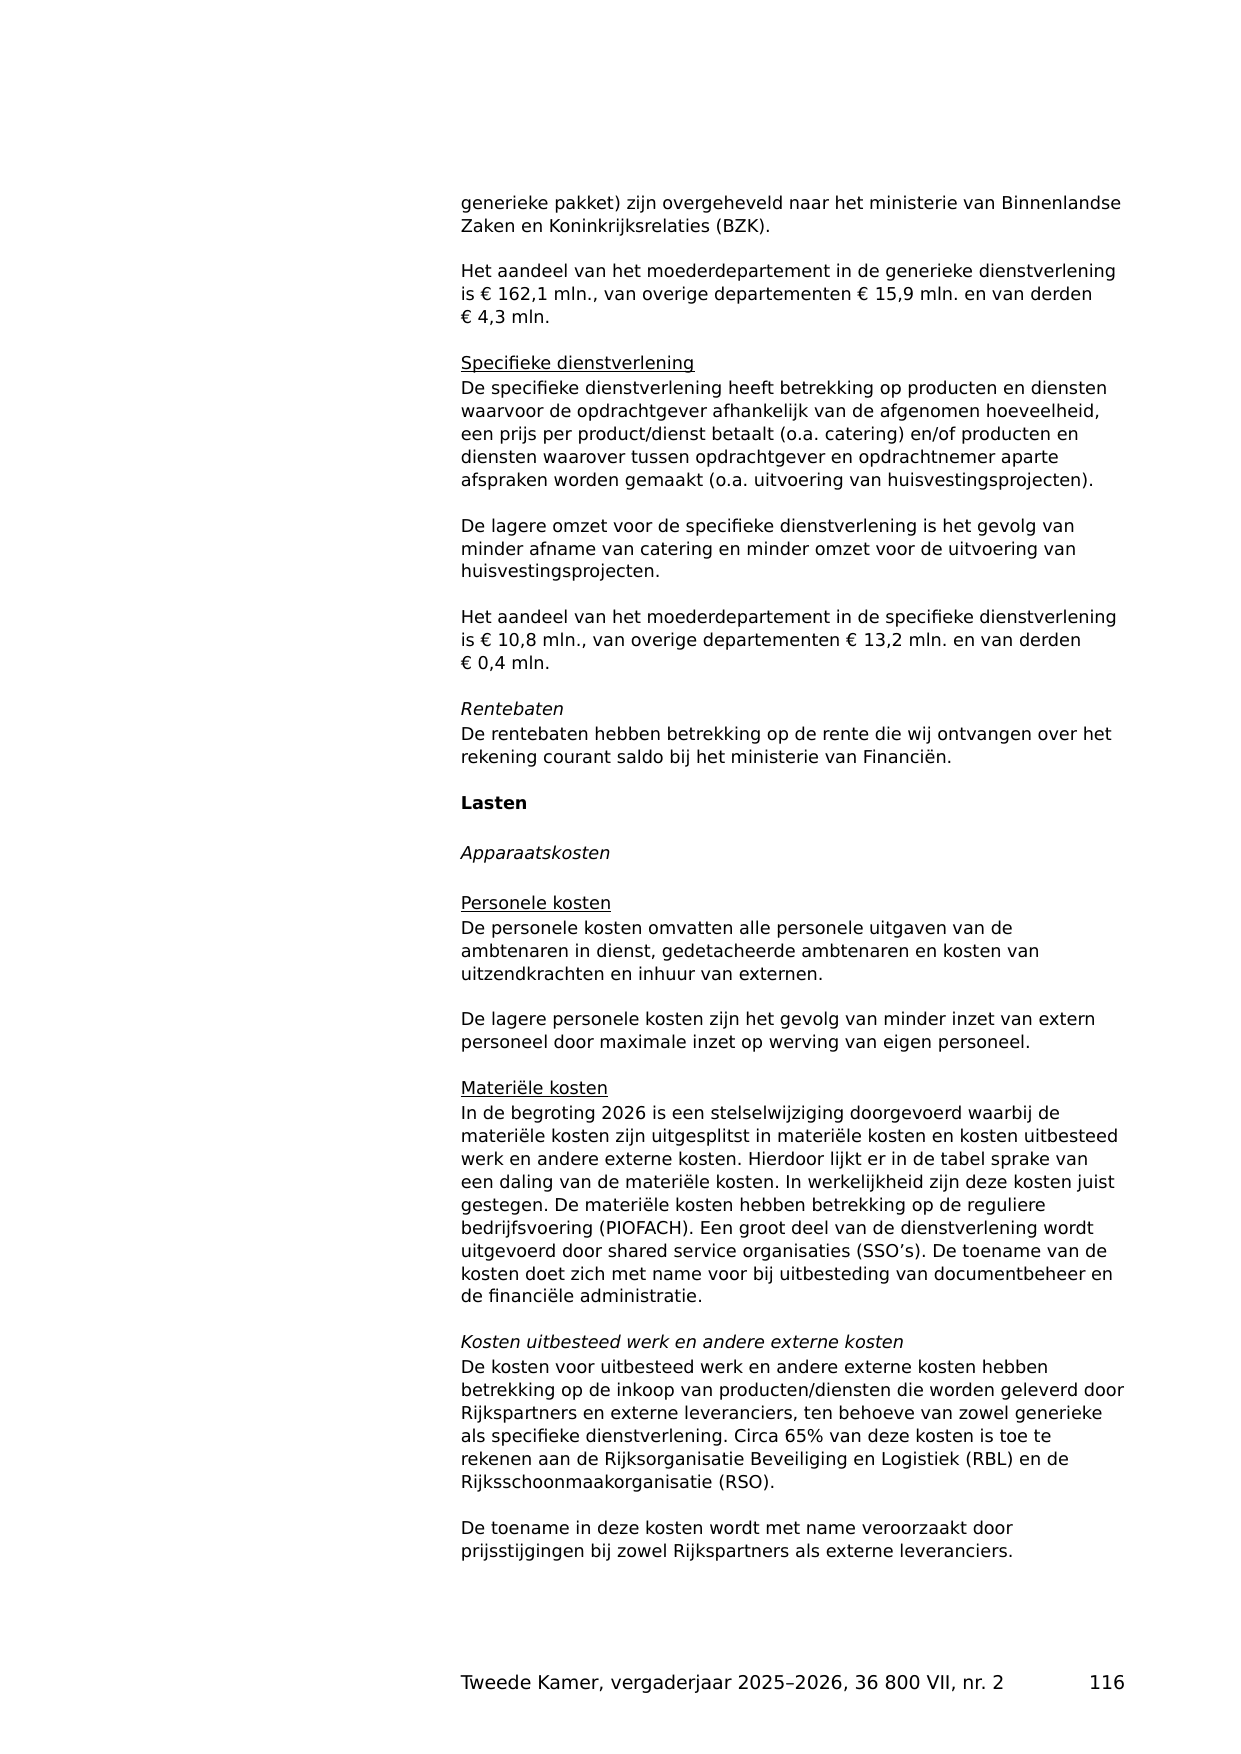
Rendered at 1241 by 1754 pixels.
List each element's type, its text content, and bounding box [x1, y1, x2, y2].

text Rentebaten [461, 697, 1125, 720]
text De kosten voor uitbesteed werk en andere externe kosten hebben betrekking op de inkoop van producten/diensten die worden geleverd door Rijkspartners en externe leveranciers, ten behoeve van zowel generieke als specifieke dienstverlening. Circa 65% van deze kosten is toe te rekenen aan de Rijksorganisatie Beveiliging en Logistiek (RBL) en de Rijksschoonmaakorganisatie (RSO). [461, 1355, 1125, 1493]
text De personele kosten omvatten alle personele uitgaven van de ambtenaren in dienst, gedetacheerde ambtenaren en kosten van uitzendkrachten en inhuur van externen. [461, 916, 1125, 984]
text Het aandeel van het moederdepartement in de generieke dienstverlening is € 162,1 mln., van overige departementen € 15,9 mln. en van derden € 4,3 mln. [461, 259, 1125, 328]
text Apparaatskosten [461, 841, 1125, 864]
text Het aandeel van het moederdepartement in de specifieke dienstverlening is € 10,8 mln., van overige departementen € 13,2 mln. en van derden € 0,4 mln. [461, 605, 1125, 674]
text Personele kosten [461, 891, 1125, 914]
text generieke pakket) zijn overgeheveld naar het ministerie van Binnenlandse Zaken en Koninkrijksrelaties (BZK). [461, 191, 1125, 237]
text Kosten uitbesteed werk en andere externe kosten [461, 1330, 1125, 1353]
text De rentebaten hebben betrekking op de rente die wij ontvangen over het rekening courant saldo bij het ministerie van Financiën. [461, 722, 1125, 768]
text Lasten [461, 791, 1125, 814]
text De toename in deze kosten wordt met name veroorzaakt door prijsstijgingen bij zowel Rijkspartners als externe leveranciers. [461, 1516, 1125, 1562]
text De specifieke dienstverlening heeft betrekking op producten en diensten waarvoor de opdrachtgever afhankelijk van de afgenomen hoeveelheid, een prijs per product/dienst betaalt (o.a. catering) en/of producten en diensten waarover tussen opdrachtgever en opdrachtnemer aparte afspraken worden gemaakt (o.a. uitvoering van huisvestingsprojecten). [461, 376, 1125, 491]
text De lagere omzet voor de specifieke dienstverlening is het gevolg van minder afname van catering en minder omzet voor de uitvoering van huisvestingsprojecten. [461, 514, 1125, 582]
text In de begroting 2026 is een stelselwijziging doorgevoerd waarbij de materiële kosten zijn uitgesplitst in materiële kosten en kosten uitbesteed werk en andere externe kosten. Hierdoor lijkt er in de tabel sprake van een daling van de materiële kosten. In werkelijkheid zijn deze kosten juist gestegen. De materiële kosten hebben betrekking op de reguliere bedrijfsvoering (PIOFACH). Een groot deel van de dienstverlening wordt uitgevoerd door shared service organisaties (SSO’s). De toename van de kosten doet zich met name voor bij uitbesteding van documentbeheer en de financiële administratie. [461, 1101, 1125, 1307]
text Specifieke dienstverlening [461, 351, 1125, 374]
text Materiële kosten [461, 1076, 1125, 1099]
text De lagere personele kosten zijn het gevolg van minder inzet van extern personeel door maximale inzet op werving van eigen personeel. [461, 1007, 1125, 1053]
